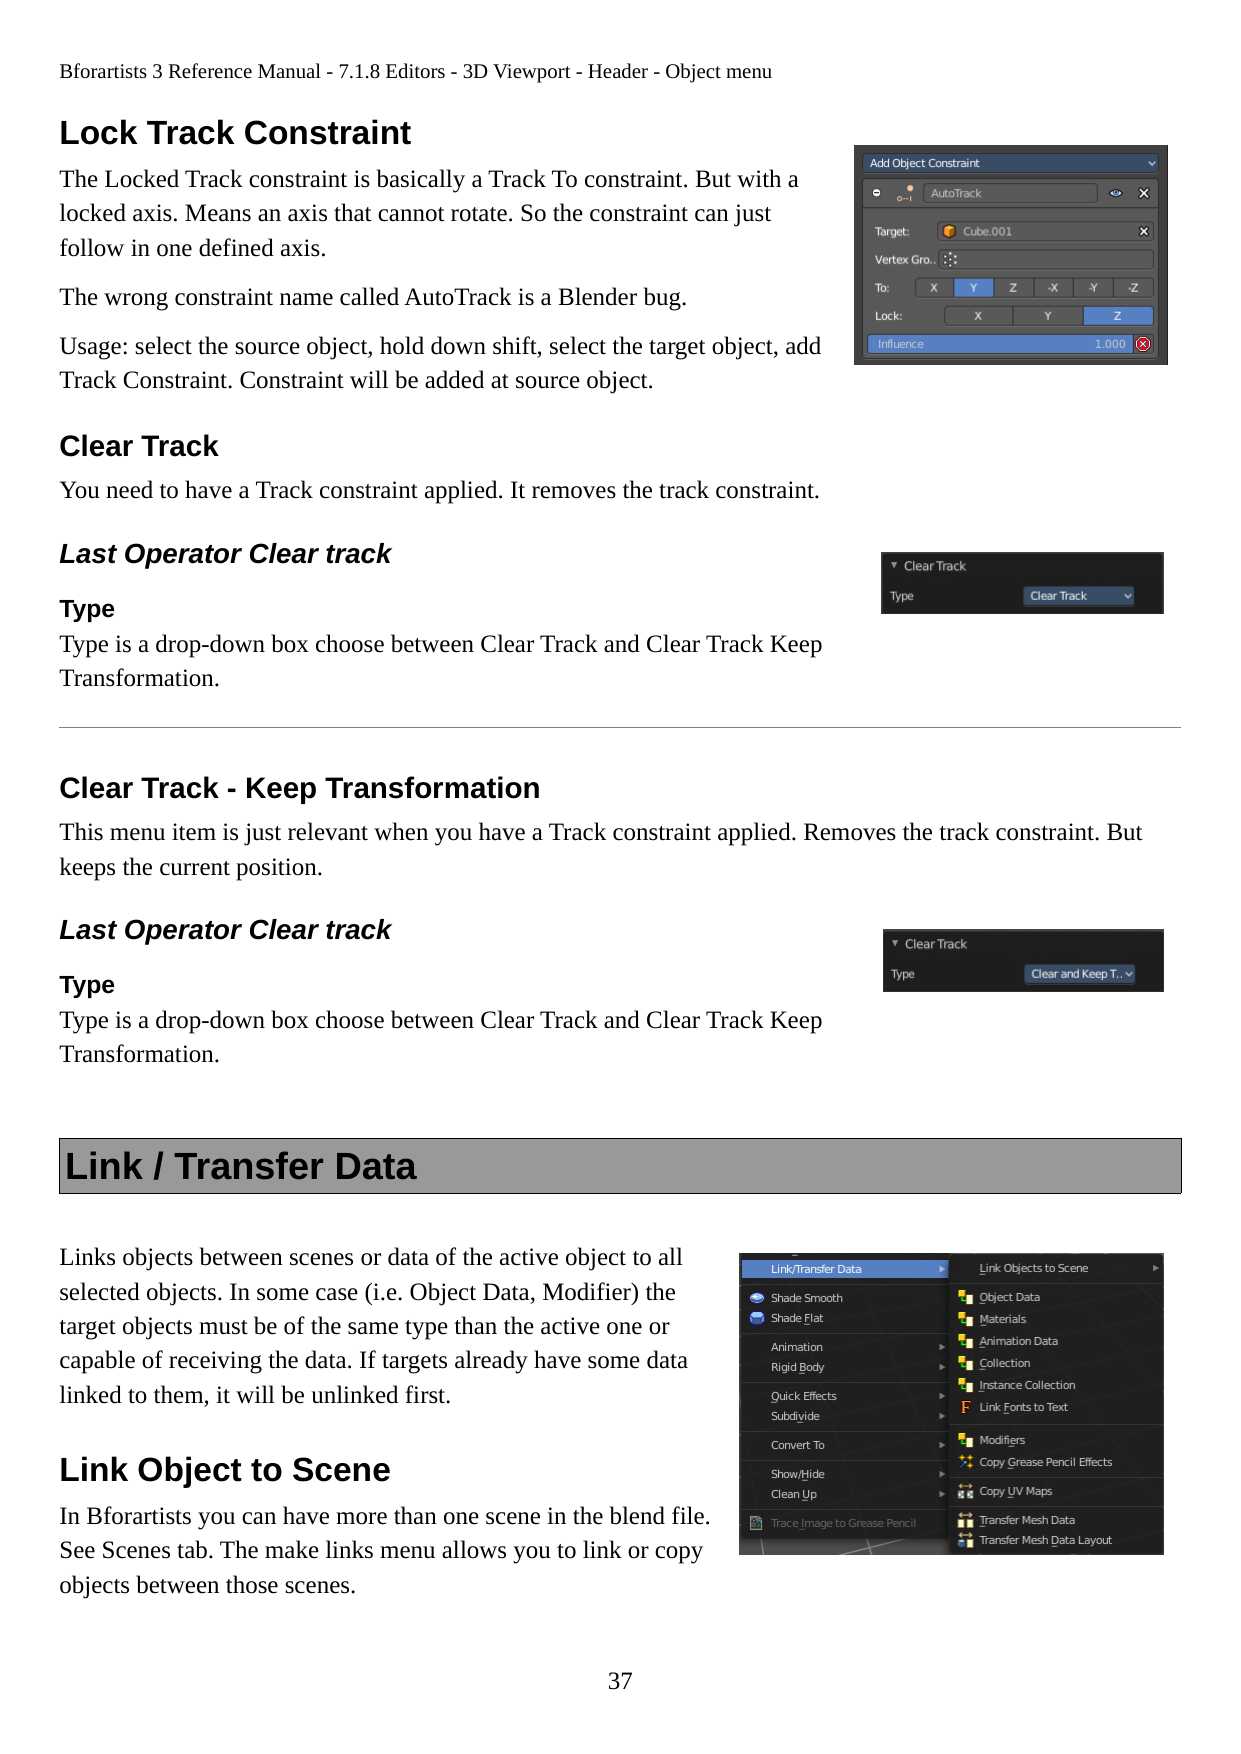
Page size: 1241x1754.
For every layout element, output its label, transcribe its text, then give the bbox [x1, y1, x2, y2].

picture [854, 145, 1168, 365]
picture [739, 1253, 1164, 1555]
subtitle Lock Track Constraint [59, 113, 1181, 151]
text This menu item is just relevant when you have a Track constraint applied. Removes the track constraint. But keeps the current position. [59, 817, 1181, 881]
subtitle Last Operator Clear track [59, 913, 1181, 945]
text You need to have a Track constraint applied. It removes the track constraint. [59, 475, 1181, 504]
text Links objects between scenes or data of the active object to all selected objects. In some case (i.e. Object Data, Modifier) the target objects must be of the same type than the active one or capable of receiving the data. If targets already have some data linked to them, it will be unlinked first. [59, 1242, 1181, 1409]
table_header Link / Transfer Data [60, 1139, 1181, 1193]
subtitle Last Operator Clear track [59, 537, 1181, 569]
subtitle Type [59, 594, 1181, 622]
subtitle Link Object to Scene [59, 1450, 739, 1488]
text The wrong constraint name called AutoTrack is a Blender bug. [59, 282, 854, 311]
text In Bforartists you can have more than one scene in the blend file. See Scenes tab. The make links menu allows you to link or copy objects between those scenes. [59, 1501, 1181, 1599]
text Type is a drop-down box choose between Clear Track and Clear Track Keep Transformation. [59, 1005, 1181, 1068]
picture [881, 552, 1164, 614]
text Usage: select the source object, hold down shift, select the target object, add Track Constraint. Constraint will be added at source object. [59, 331, 1181, 394]
subtitle Clear Track [59, 429, 1181, 463]
text Type is a drop-down box choose between Clear Track and Clear Track Keep Transformation. [59, 629, 1181, 692]
subtitle Clear Track - Keep Transformation [59, 771, 1181, 805]
picture [883, 929, 1164, 992]
text The Locked Track constraint is basically a Track To constraint. But with a locked axis. Means an axis that cannot rotate. So the constraint can just follow in one defined axis. [59, 164, 854, 261]
subtitle [1164, 1450, 1181, 1488]
subtitle Type [59, 970, 1181, 999]
